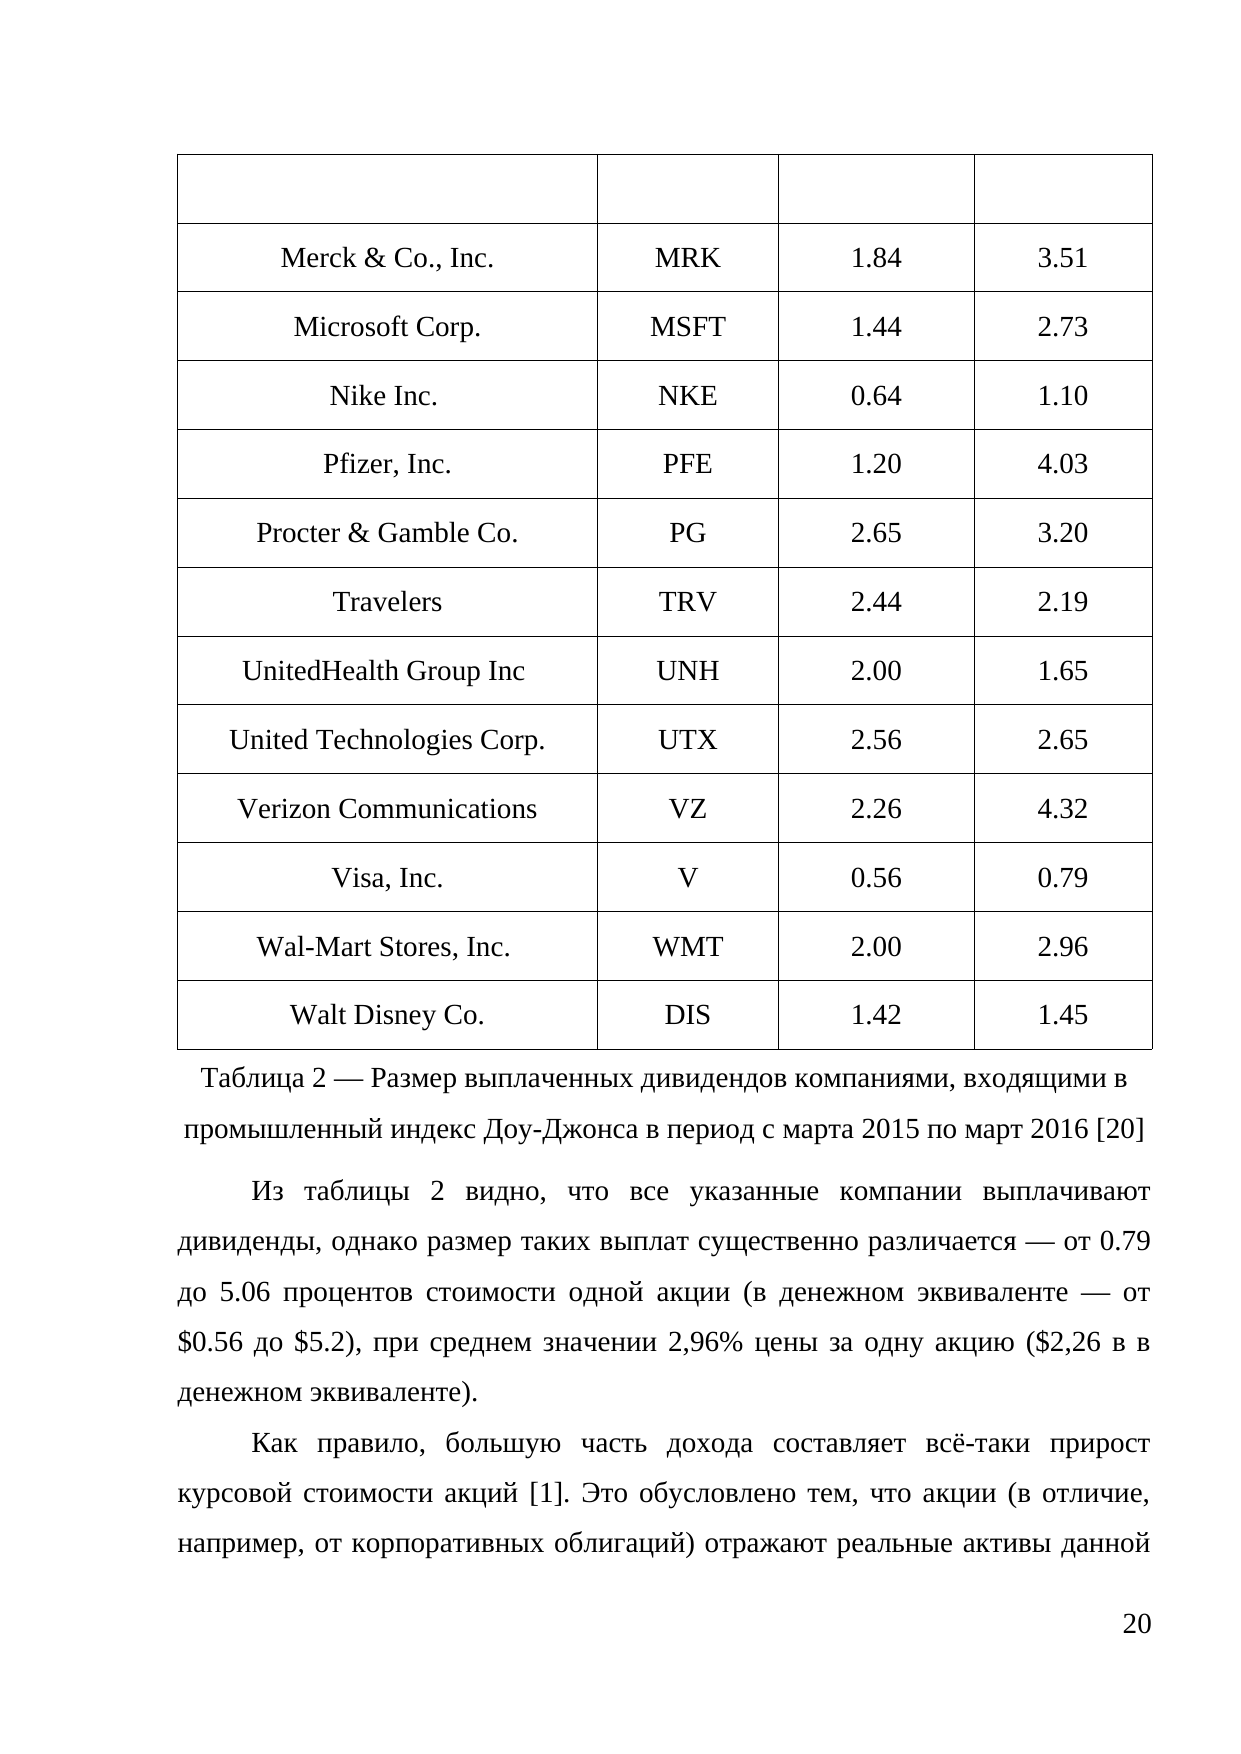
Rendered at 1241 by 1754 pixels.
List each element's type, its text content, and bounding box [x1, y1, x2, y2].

table_cell 0.79 [975, 843, 1152, 911]
table_cell Pfizer, Inc. [178, 430, 597, 498]
table_cell Verizon Communications [178, 774, 597, 842]
table_cell 0.56 [779, 843, 974, 911]
table_cell 3.51 [975, 224, 1152, 291]
table_cell 3.20 [975, 499, 1152, 567]
table_cell 2.00 [779, 912, 974, 980]
table_cell 2.19 [975, 568, 1152, 636]
table_cell 1.45 [975, 981, 1152, 1049]
table_cell UTX [598, 705, 778, 773]
table_cell TRV [598, 568, 778, 636]
table_cell 1.84 [779, 224, 974, 291]
table_cell Procter & Gamble Co. [178, 499, 597, 567]
table_cell 1.44 [779, 292, 974, 360]
table_cell 2.00 [779, 637, 974, 704]
table_cell 2.65 [975, 705, 1152, 773]
text Из таблицы 2 видно, что все указанные компании выплачивают дивиденды, однако размер таких выплат существенно различается — от 0.79 до 5.06 процентов стоимости одной акции (в денежном эквиваленте — от $0.56 до $5.2), при среднем значении 2,96% цены за одну акцию ($2,26 в в денежном эквиваленте). [177, 1173, 1152, 1408]
table_cell PG [598, 499, 778, 567]
table_cell 2.96 [975, 912, 1152, 980]
table_cell [779, 155, 974, 222]
table_cell 1.20 [779, 430, 974, 498]
table_cell Nike Inc. [178, 361, 597, 429]
table_cell 2.26 [779, 774, 974, 842]
text Как правило, большую часть дохода составляет всё-таки прирост курсовой стоимости акций [1]. Это обусловлено тем, что акции (в отличие, например, от корпоративных облигаций) отражают реальные активы данной [177, 1425, 1152, 1559]
table_cell 4.32 [975, 774, 1152, 842]
table_cell VZ [598, 774, 778, 842]
table_cell Wal-Mart Stores, Inc. [178, 912, 597, 980]
table_cell Merck & Co., Inc. [178, 224, 597, 291]
table_cell PFE [598, 430, 778, 498]
table_cell UnitedHealth Group Inc [178, 637, 597, 704]
table_cell [598, 155, 778, 222]
table_cell Walt Disney Co. [178, 981, 597, 1049]
table_cell 2.56 [779, 705, 974, 773]
table_cell UNH [598, 637, 778, 704]
table_cell Travelers [178, 568, 597, 636]
table_cell 2.73 [975, 292, 1152, 360]
table_cell [178, 155, 597, 222]
table_cell MSFT [598, 292, 778, 360]
table_cell Visa, Inc. [178, 843, 597, 911]
text Таблица 2 — Размер выплаченных дивидендов компаниями, входящими в промышленный индекс Доу-Джонса в период с марта 2015 по март 2016 [20] [177, 1061, 1152, 1144]
table_cell [975, 155, 1152, 222]
table_cell 2.65 [779, 499, 974, 567]
table_cell V [598, 843, 778, 911]
table_cell Microsoft Corp. [178, 292, 597, 360]
table_cell 1.42 [779, 981, 974, 1049]
table_cell 1.10 [975, 361, 1152, 429]
table_cell DIS [598, 981, 778, 1049]
table_cell MRK [598, 224, 778, 291]
table_cell United Technologies Corp. [178, 705, 597, 773]
table_cell 1.65 [975, 637, 1152, 704]
table_cell 4.03 [975, 430, 1152, 498]
table_cell NKE [598, 361, 778, 429]
table_cell 2.44 [779, 568, 974, 636]
table_cell WMT [598, 912, 778, 980]
table_cell 0.64 [779, 361, 974, 429]
